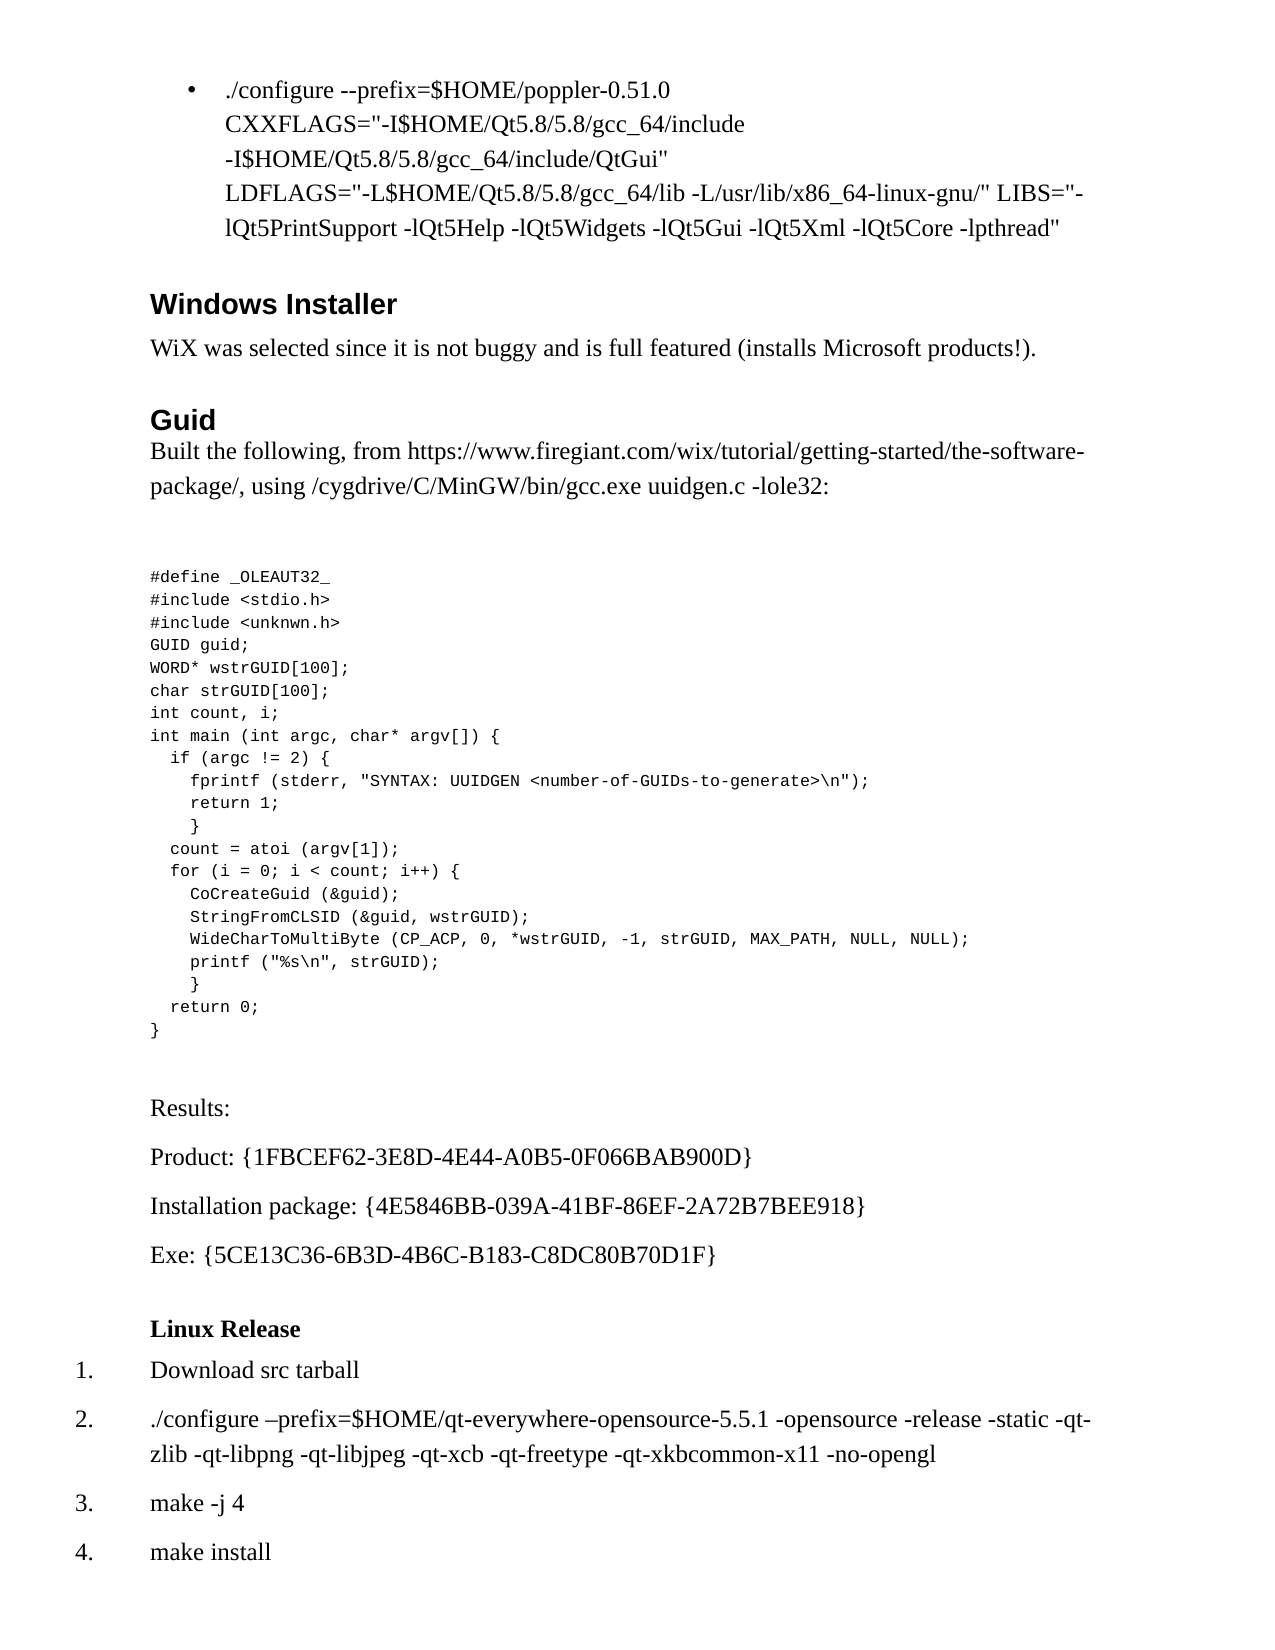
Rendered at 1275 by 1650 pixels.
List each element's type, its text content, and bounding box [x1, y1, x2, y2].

text #include <stdio.h> [150, 592, 1125, 611]
subtitle Guid [150, 403, 1125, 436]
text fprintf (stderr, "SYNTAX: UUIDGEN <number-of-GUIDs-to-generate>\n"); [150, 772, 1125, 791]
text Results: [150, 1093, 1125, 1122]
text int count, i; [150, 705, 1125, 723]
subtitle Windows Installer [150, 287, 1125, 321]
list make install [75, 1537, 1125, 1566]
text WORD* wstrGUID[100]; [150, 659, 1125, 678]
text } [150, 976, 1125, 995]
text Installation package: {4E5846BB-039A-41BF-86EF-2A72B7BEE918} [150, 1191, 1125, 1220]
list ./configure --prefix=$HOME/poppler-0.51.0 CXXFLAGS="-I$HOME/Qt5.8/5.8/gcc_64/include -I$HOME/Qt5.8/5.8/gcc_64/include/QtGui" LDFLAGS="-L$HOME/Qt5.8/5.8/gcc_64/lib -L/usr/lib/x86_64-linux-gnu/" LIBS="-lQt5PrintSupport -lQt5Help -lQt5Widgets -lQt5Gui -lQt5Xml -lQt5Core -lpthread" [187, 75, 1125, 242]
text CoCreateGuid (&guid); [150, 886, 1125, 904]
text #define _OLEAUT32_ [150, 569, 1125, 588]
text return 0; [150, 998, 1125, 1017]
text printf ("%s\n", strGUID); [150, 953, 1125, 972]
text int main (int argc, char* argv[]) { [150, 727, 1125, 746]
text Product: {1FBCEF62-3E8D-4E44-A0B5-0F066BAB900D} [150, 1142, 1125, 1171]
text char strGUID[100]; [150, 682, 1125, 701]
text } [150, 1021, 1125, 1040]
text Built the following, from https://www.firegiant.com/wix/tutorial/getting-started/the-software-package/, using /cygdrive/C/MinGW/bin/gcc.exe uuidgen.c -lole32: [150, 436, 1125, 500]
text } [150, 818, 1125, 837]
text Exe: {5CE13C36-6B3D-4B6C-B183-C8DC80B70D1F} [150, 1240, 1125, 1269]
text StringFromCLSID (&guid, wstrGUID); [150, 908, 1125, 927]
list ./configure –prefix=$HOME/qt-everywhere-opensource-5.5.1 -opensource -release -static -qt-zlib -qt-libpng -qt-libjpeg -qt-xcb -qt-freetype -qt-xkbcommon-x11 -no-opengl [75, 1404, 1125, 1468]
list make -j 4 [75, 1488, 1125, 1517]
text #include <unknwn.h> [150, 614, 1125, 633]
text if (argc != 2) { [150, 750, 1125, 769]
list Download src tarball [75, 1355, 1125, 1384]
text WideCharToMultiByte (CP_ACP, 0, *wstrGUID, -1, strGUID, MAX_PATH, NULL, NULL); [150, 931, 1125, 949]
text count = atoi (argv[1]); [150, 840, 1125, 859]
text GUID guid; [150, 637, 1125, 656]
text WiX was selected since it is not buggy and is full featured (installs Microsoft products!). [150, 333, 1125, 362]
text Linux Release [150, 1314, 1125, 1343]
text for (i = 0; i < count; i++) { [150, 863, 1125, 882]
text return 1; [150, 795, 1125, 814]
